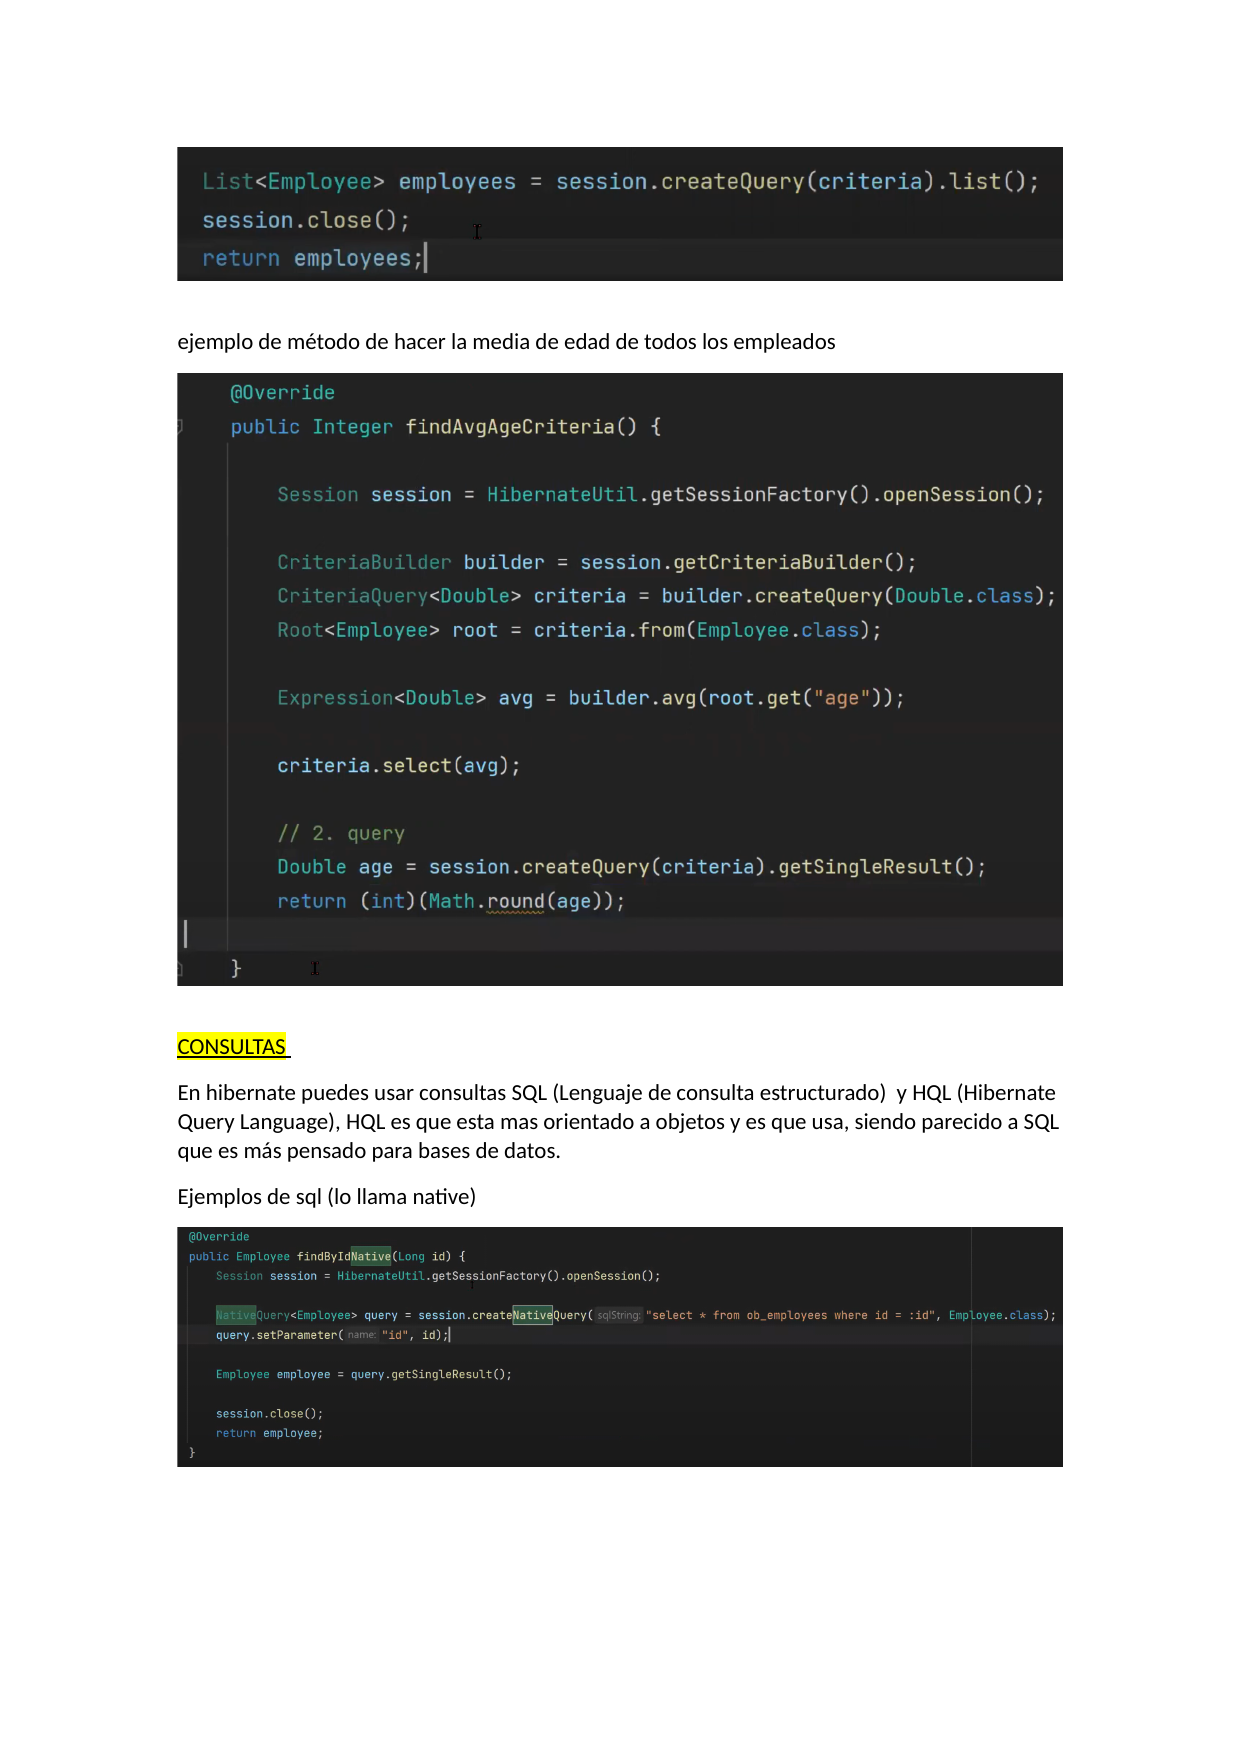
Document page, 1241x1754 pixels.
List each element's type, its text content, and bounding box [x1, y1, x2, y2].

text Ejemplos de sql (lo llama native) [177, 1182, 1063, 1210]
text ejemplo de método de hacer la media de edad de todos los empleados [177, 327, 1063, 355]
text CONSULTAS [177, 1032, 1063, 1060]
text En hibernate puedes usar consultas SQL (Lenguaje de consulta estructurado) y HQL (Hibernate Query Language), HQL es que esta mas orientado a objetos y es que usa, siendo parecido a SQL que es más pensado para bases de datos. [177, 1078, 1063, 1164]
